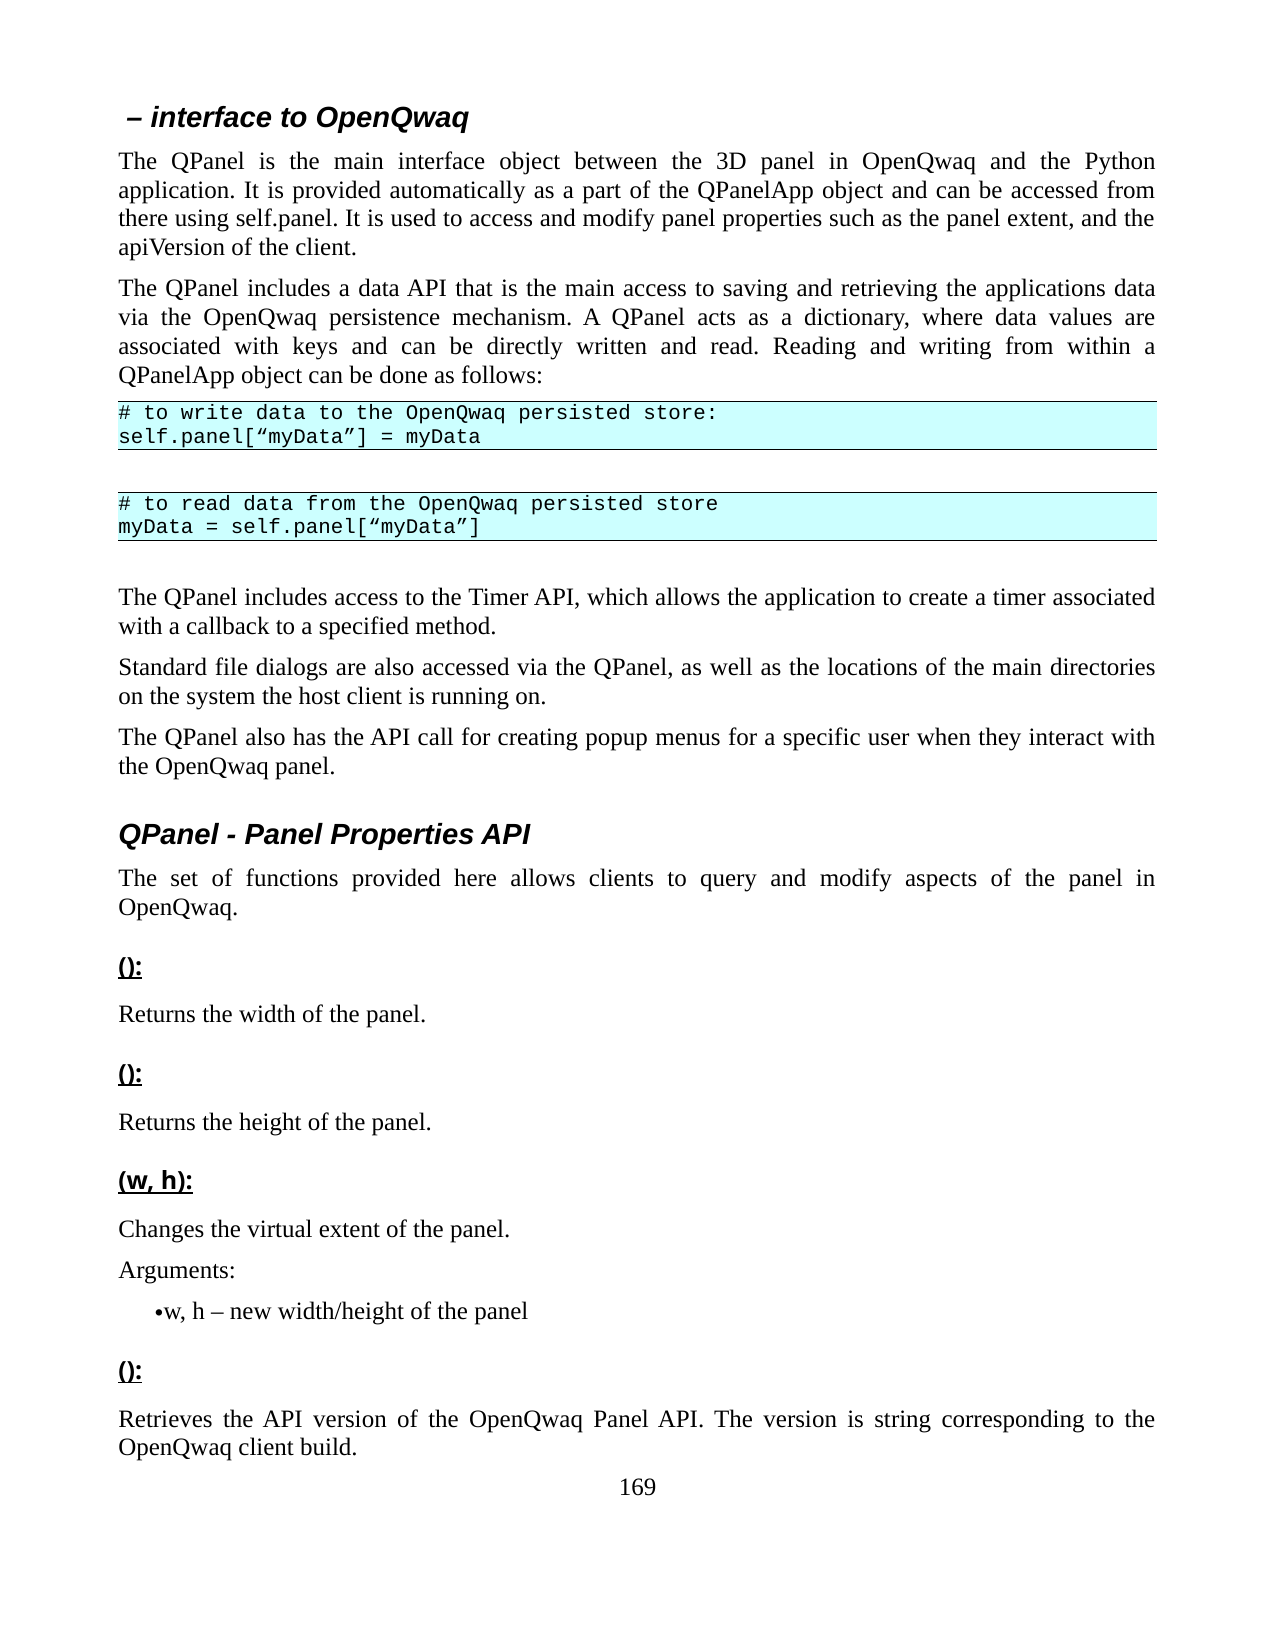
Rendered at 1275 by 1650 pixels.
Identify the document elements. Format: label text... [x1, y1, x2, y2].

title (w, h): [118, 1163, 1157, 1197]
text self.panel[“myData”] = myData [118, 425, 1157, 449]
text The QPanel is the main interface object between the 3D panel in OpenQwaq and the Python application. It is provided automatically as a part of the QPanelApp object and can be accessed from there using self.panel. It is used to access and modify panel properties such as the panel extent, and the apiVersion of the client. [118, 146, 1157, 261]
subtitle QPanel - Panel Properties API [118, 817, 1157, 851]
text The QPanel includes a data API that is the main access to saving and retrieving the applications data via the OpenQwaq persistence mechanism. A QPanel acts as a dictionary, where data values are associated with keys and can be directly written and read. Reading and writing from within a QPanelApp object can be done as follows: [118, 273, 1157, 388]
subtitle – interface to OpenQwaq [118, 100, 1157, 133]
text Returns the height of the panel. [118, 1107, 1157, 1135]
text myData = self.panel[“myData”] [118, 515, 1157, 540]
text Standard file dialogs are also accessed via the QPanel, as well as the locations of the main directories on the system the host client is running on. [118, 652, 1157, 710]
title (): [118, 1353, 1157, 1387]
text # to read data from the OpenQwaq persisted store [118, 493, 1157, 515]
text Returns the width of the panel. [118, 999, 1157, 1028]
text The set of functions provided here allows clients to query and modify aspects of the panel in OpenQwaq. [118, 863, 1157, 921]
title (): [118, 1056, 1157, 1090]
text The QPanel includes access to the Timer API, which allows the application to create a timer associated with a callback to a specified method. [118, 582, 1157, 640]
text The QPanel also has the API call for creating popup menus for a specific user when they interact with the OpenQwaq panel. [118, 722, 1157, 780]
title (): [118, 948, 1157, 982]
text Arguments: [118, 1255, 1157, 1284]
text Changes the virtual extent of the panel. [118, 1214, 1157, 1243]
text Retrieves the API version of the OpenQwaq Panel API. The version is string corresponding to the OpenQwaq client build. [118, 1404, 1157, 1461]
text # to write data to the OpenQwaq persisted store: [118, 402, 1157, 425]
list w, h – new width/height of the panel [156, 1296, 1157, 1325]
